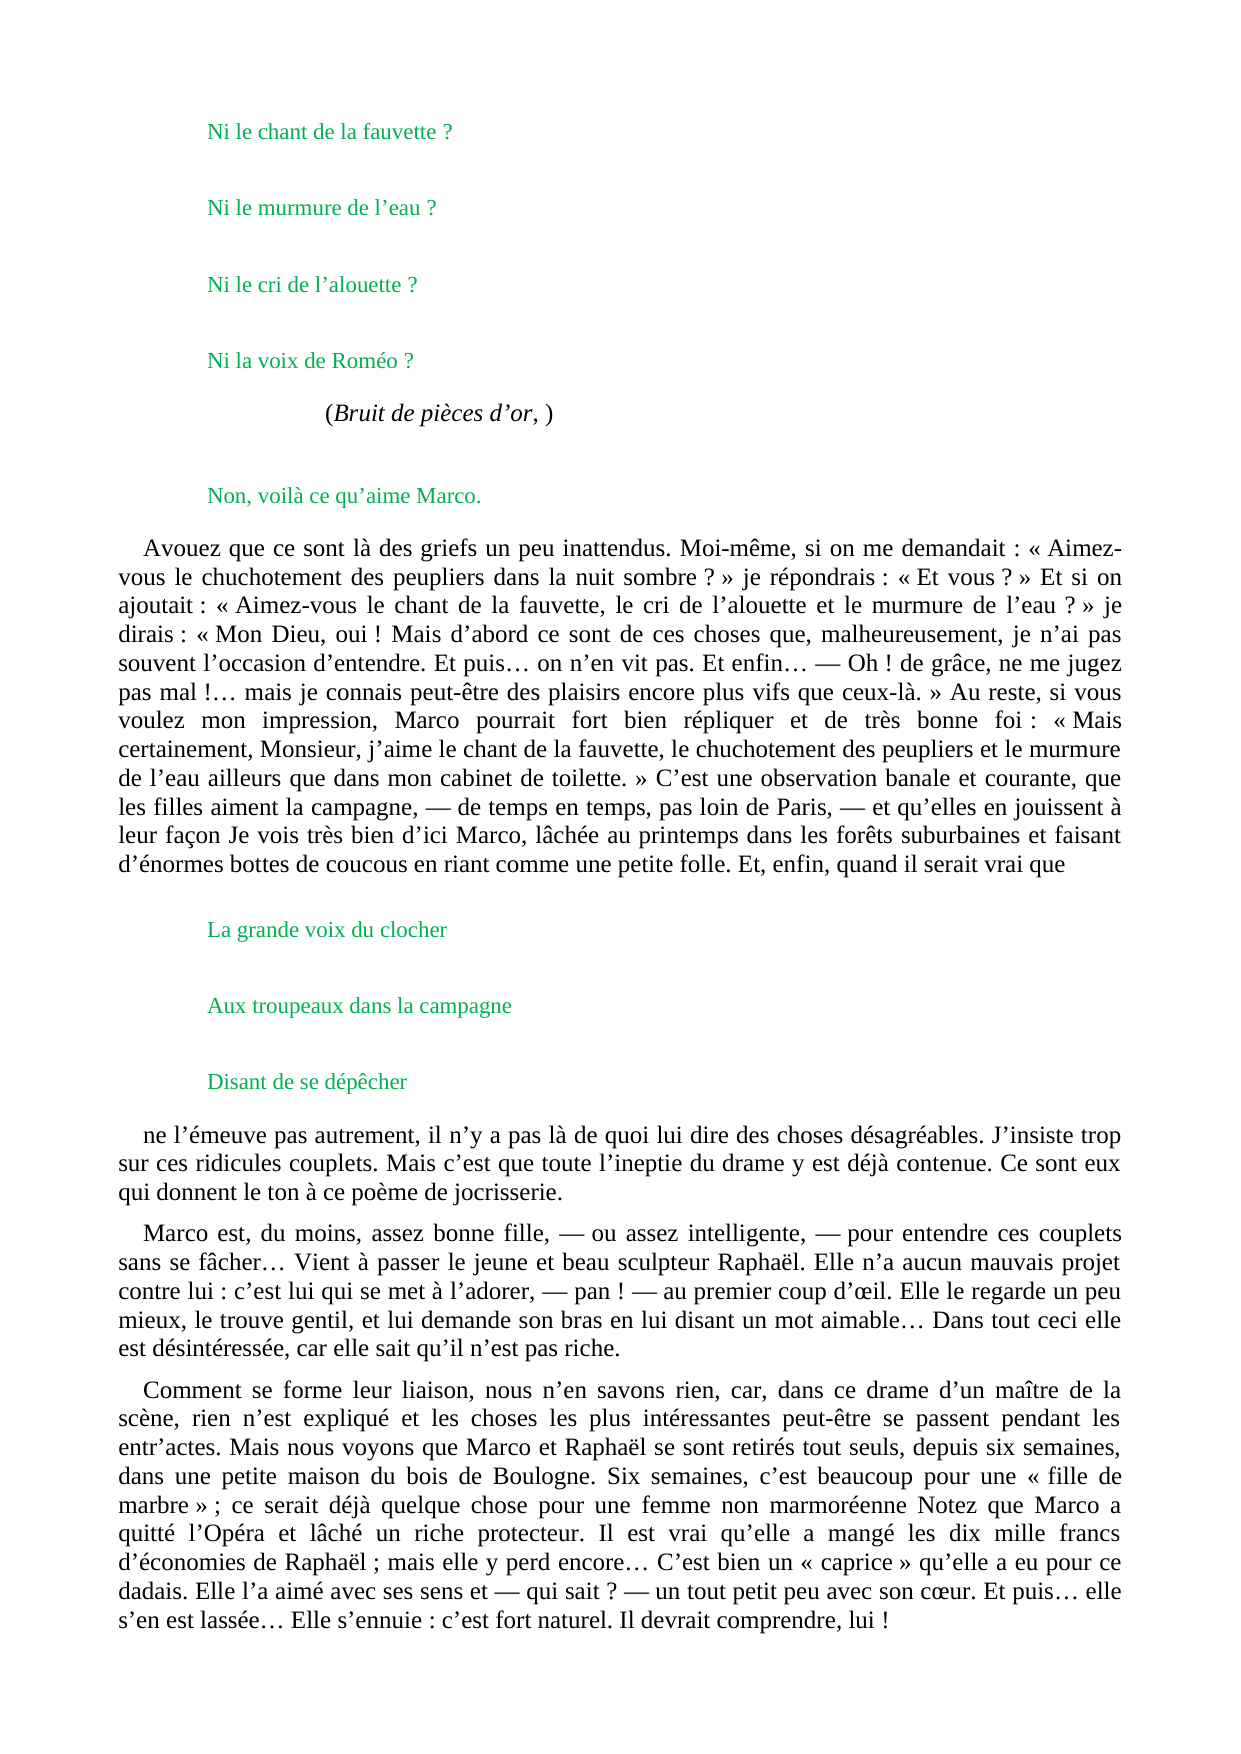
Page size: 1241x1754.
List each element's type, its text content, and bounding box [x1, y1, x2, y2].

text Disant de se dépêcher [207, 1068, 1122, 1095]
text ne l’émeuve pas autrement, il n’y a pas là de quoi lui dire des choses désagréables. J’insiste trop sur ces ridicules couplets. Mais c’est que toute l’ineptie du drame y est déjà contenue. Ce sont eux qui donnent le ton à ce poème de jocrisserie. [118, 1120, 1122, 1206]
text Ni le cri de l’alouette ? [207, 271, 1122, 297]
text Aux troupeaux dans la campagne [207, 992, 1122, 1018]
text (Bruit de pièces d’or, ) [177, 398, 1063, 427]
text Ni la voix de Roméo ? [207, 347, 1122, 373]
text Marco est, du moins, assez bonne fille, — ou assez intelligente, — pour entendre ces couplets sans se fâcher… Vient à passer le jeune et beau sculpteur Raphaël. Elle n’a aucun mauvais projet contre lui : c’est lui qui se met à l’adorer, — pan ! — au premier coup d’œil. Elle le regarde un peu mieux, le trouve gentil, et lui demande son bras en lui disant un mot aimable… Dans tout ceci elle est désintéressée, car elle sait qu’il n’est pas riche. [118, 1218, 1122, 1362]
text Ni le murmure de l’eau ? [207, 194, 1122, 221]
text Ni le chant de la fauvette ? [207, 118, 1122, 144]
text Comment se forme leur liaison, nous n’en savons rien, car, dans ce drame d’un maître de la scène, rien n’est expliqué et les choses les plus intéressantes peut-être se passent pendant les entr’actes. Mais nous voyons que Marco et Raphaël se sont retirés tout seuls, depuis six semaines, dans une petite maison du bois de Boulogne. Six semaines, c’est beaucoup pour une « fille de marbre » ; ce serait déjà quelque chose pour une femme non marmoréenne Notez que Marco a quitté l’Opéra et lâché un riche protecteur. Il est vrai qu’elle a mangé les dix mille francs d’économies de Raphaël ; mais elle y perd encore… C’est bien un « caprice » qu’elle a eu pour ce dadais. Elle l’a aimé avec ses sens et — qui sait ? — un tout petit peu avec son cœur. Et puis… elle s’en est lassée… Elle s’ennuie : c’est fort naturel. Il devrait comprendre, lui ! [118, 1375, 1122, 1633]
text La grande voix du clocher [207, 916, 1122, 942]
text Avouez que ce sont là des griefs un peu inattendus. Moi-même, si on me demandait : « Aimez-vous le chuchotement des peupliers dans la nuit sombre ? » je répondrais : « Et vous ? » Et si on ajoutait : « Aimez-vous le chant de la fauvette, le cri de l’alouette et le murmure de l’eau ? » je dirais : « Mon Dieu, oui ! Mais d’abord ce sont de ces choses que, malheureusement, je n’ai pas souvent l’occasion d’entendre. Et puis… on n’en vit pas. Et enfin… — Oh ! de grâce, ne me jugez pas mal !… mais je connais peut-être des plaisirs encore plus vifs que ceux-là. » Au reste, si vous voulez mon impression, Marco pourrait fort bien répliquer et de très bonne foi : « Mais certainement, Monsieur, j’aime le chant de la fauvette, le chuchotement des peupliers et le murmure de l’eau ailleurs que dans mon cabinet de toilette. » C’est une observation banale et courante, que les filles aiment la campagne, — de temps en temps, pas loin de Paris, — et qu’elles en jouissent à leur façon Je vois très bien d’ici Marco, lâchée au printemps dans les forêts suburbaines et faisant d’énormes bottes de coucous en riant comme une petite folle. Et, enfin, quand il serait vrai que [118, 533, 1122, 878]
text Non, voilà ce qu’aime Marco. [207, 482, 1122, 508]
